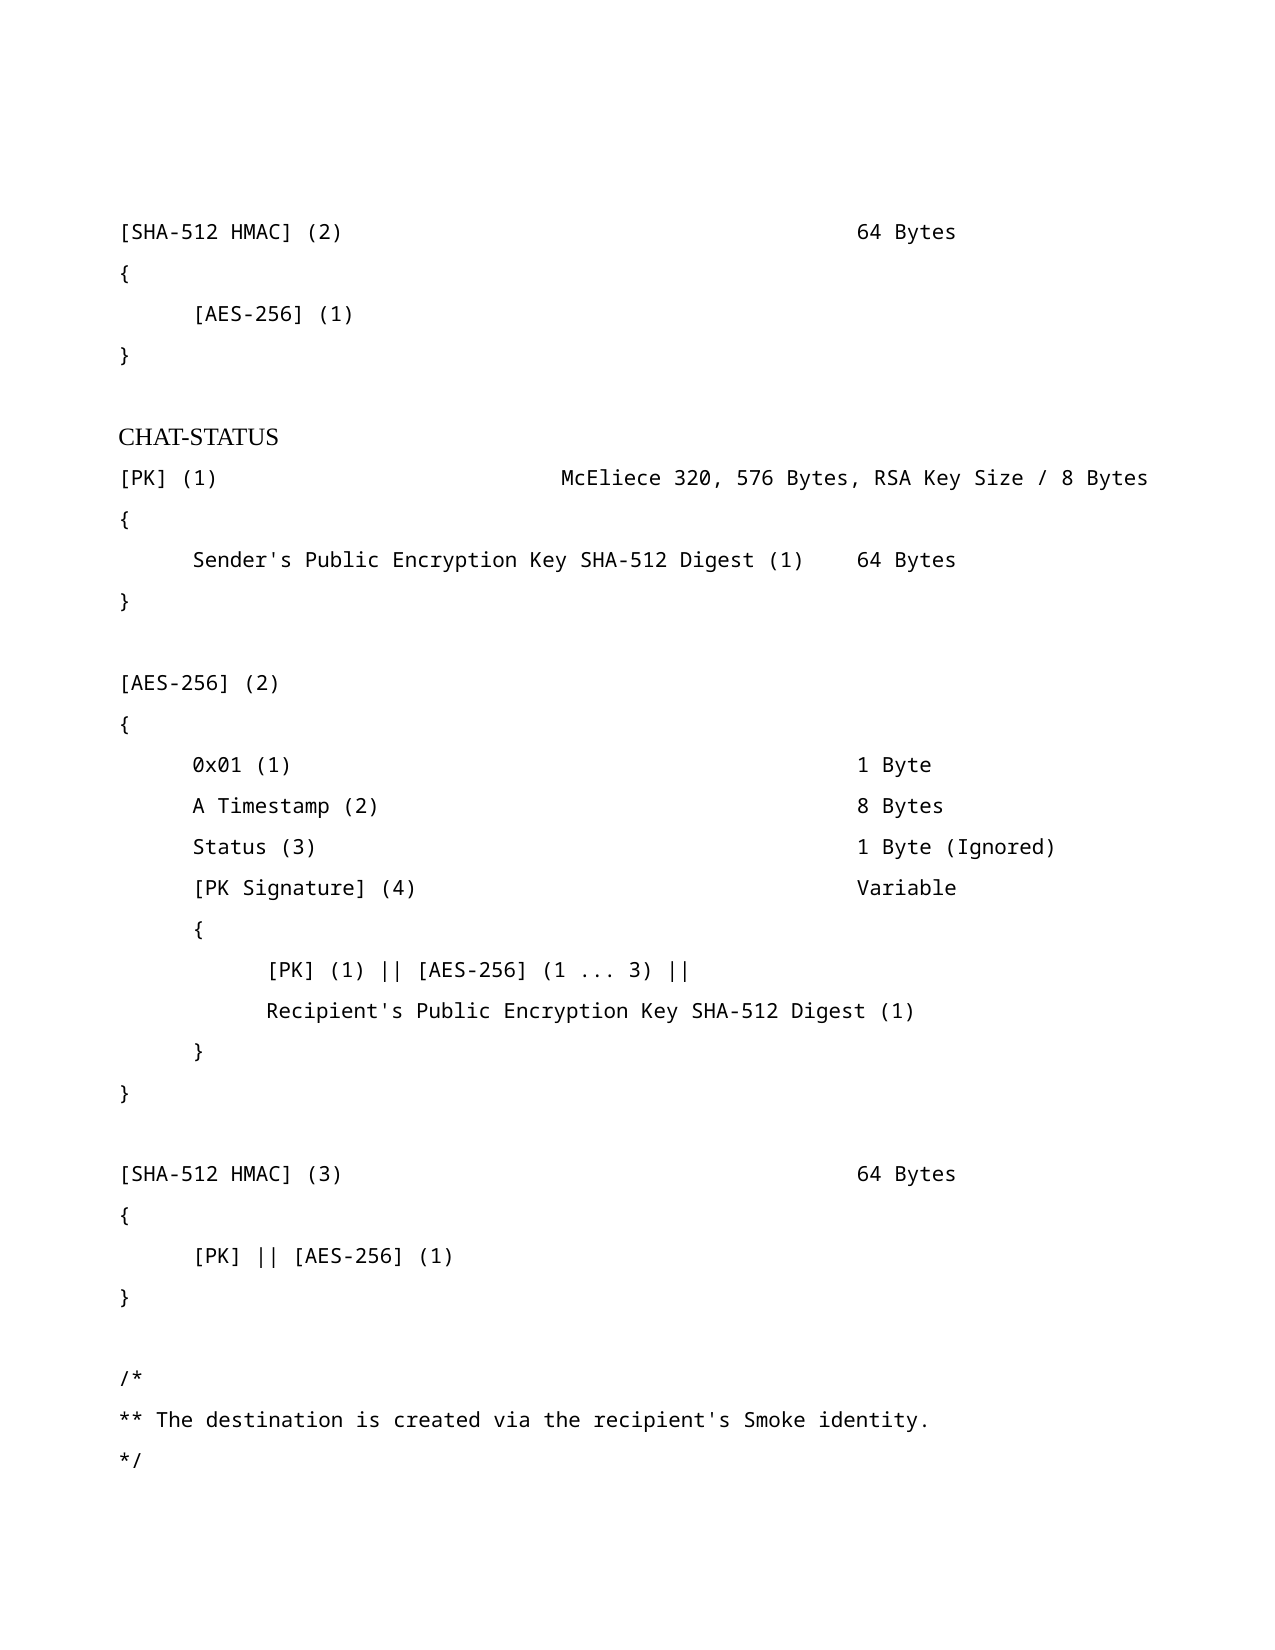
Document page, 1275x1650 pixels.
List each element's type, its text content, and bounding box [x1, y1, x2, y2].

text [PK] || [AES-256] (1) [118, 1241, 1157, 1270]
text /* [118, 1364, 1157, 1393]
text Status (3) 1 Byte (Ignored) [118, 832, 1157, 860]
text [SHA-512 HMAC] (3) 64 Bytes [118, 1159, 1157, 1188]
text [SHA-512 HMAC] (2) 64 Bytes [118, 217, 1157, 246]
text Sender's Public Encryption Key SHA-512 Digest (1) 64 Bytes [118, 545, 1157, 574]
text { [118, 258, 1157, 287]
text [AES-256] (1) [118, 299, 1157, 328]
text { [118, 504, 1157, 533]
text } [118, 1282, 1157, 1311]
text { [118, 1200, 1157, 1229]
text Recipient's Public Encryption Key SHA-512 Digest (1) [118, 996, 1157, 1024]
text [PK] (1) || [AES-256] (1 ... 3) || [118, 955, 1157, 983]
text [PK Signature] (4) Variable [118, 873, 1157, 901]
text A Timestamp (2) 8 Bytes [118, 791, 1157, 819]
text [AES-256] (2) [118, 668, 1157, 697]
text [PK] (1) McEliece 320, 576 Bytes, RSA Key Size / 8 Bytes [118, 463, 1157, 492]
text ** The destination is created via the recipient's Smoke identity. [118, 1405, 1157, 1433]
text */ [118, 1446, 1157, 1474]
text } [118, 586, 1157, 615]
text { [118, 914, 1157, 942]
text CHAT-STATUS [118, 422, 1157, 451]
text } [118, 1078, 1157, 1106]
text 0x01 (1) 1 Byte [118, 750, 1157, 778]
text { [118, 709, 1157, 738]
text } [118, 340, 1157, 368]
text } [118, 1037, 1157, 1065]
